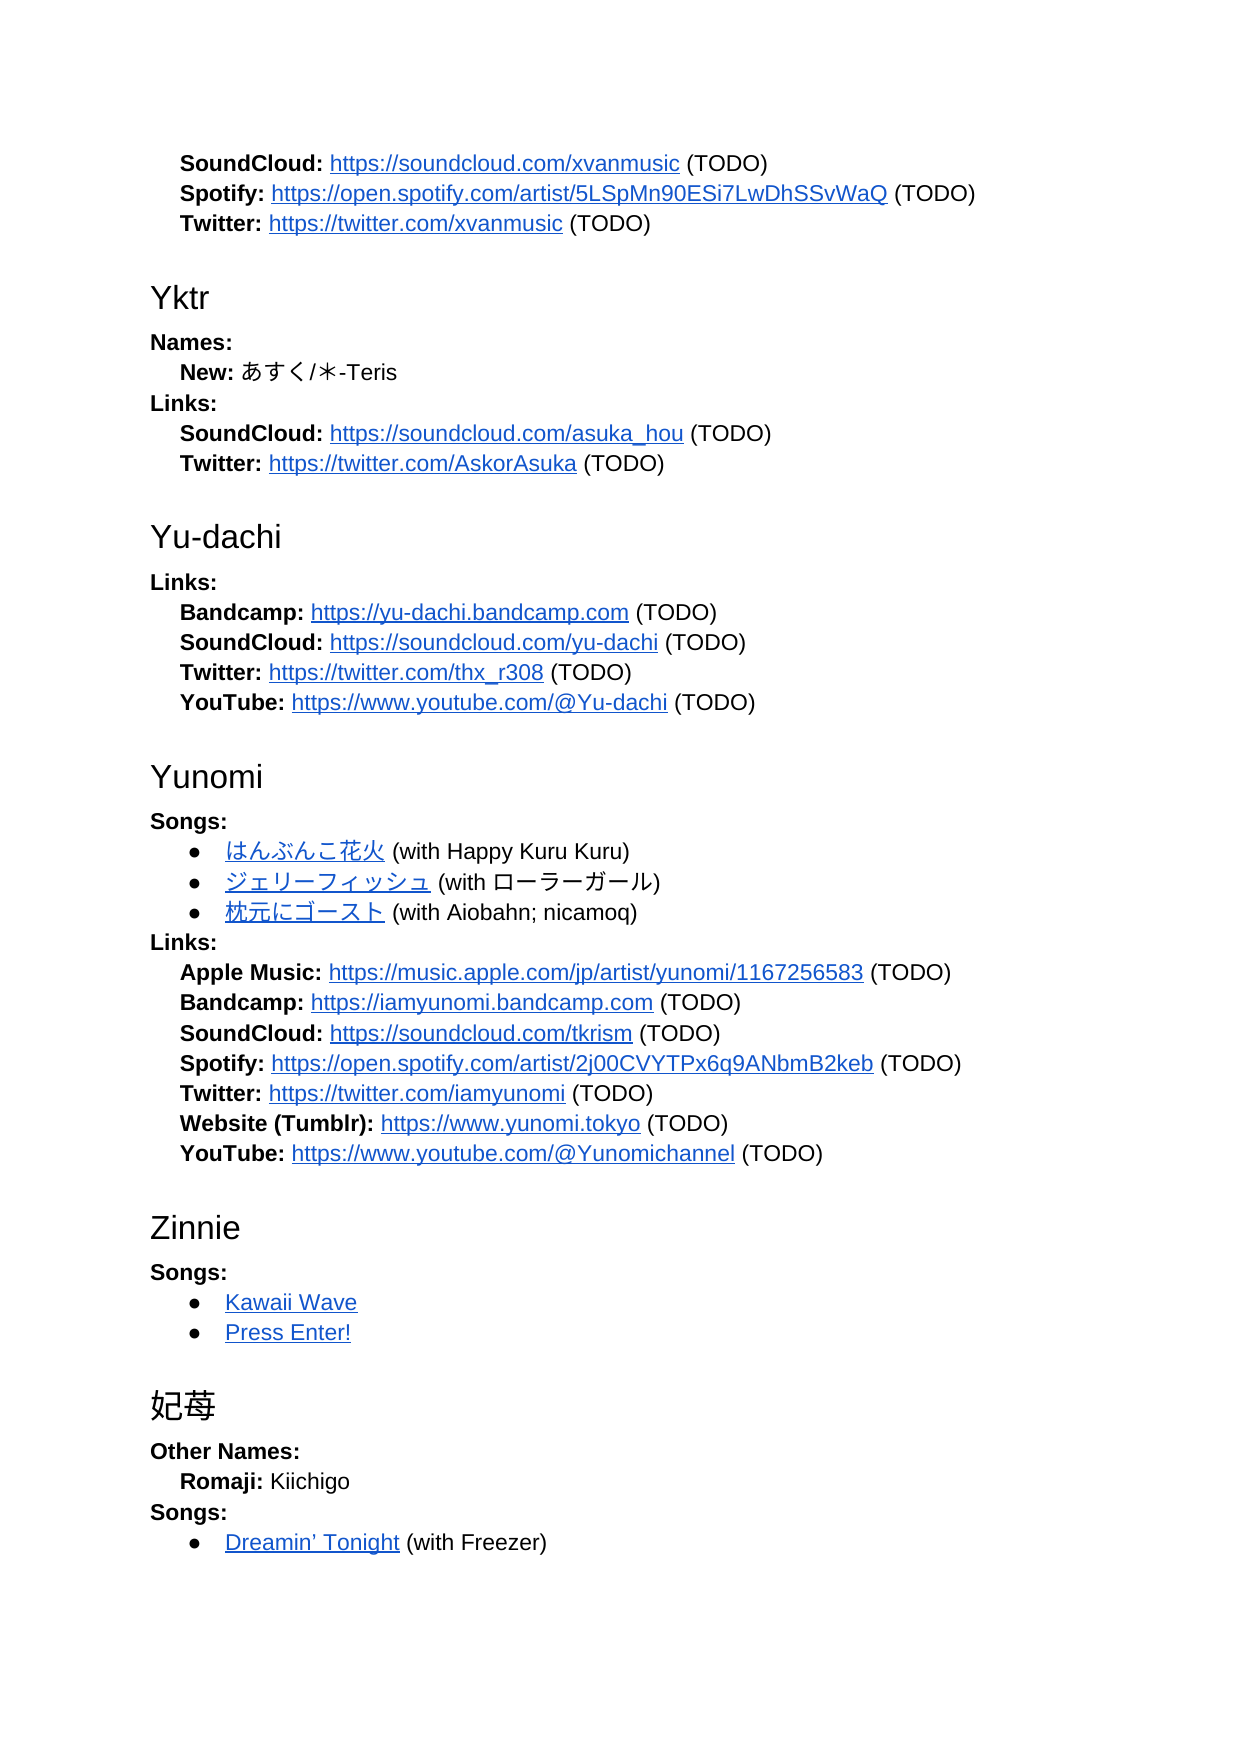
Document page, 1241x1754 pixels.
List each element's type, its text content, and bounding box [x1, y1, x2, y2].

text Bandcamp: https://iamyunomi.bandcamp.com (TODO) [179, 989, 1090, 1016]
subtitle Yu-dachi [150, 518, 1090, 556]
text Spotify: https://open.spotify.com/artist/5LSpMn90ESi7LwDhSSvWaQ (TODO) [179, 180, 1090, 207]
list Dreamin’ Tonight (with Freezer) [187, 1529, 1090, 1555]
text Songs: [150, 1259, 1090, 1285]
subtitle Zinnie [150, 1208, 1090, 1246]
list Kawaii Wave [187, 1289, 1090, 1316]
text SoundCloud: https://soundcloud.com/tkrism (TODO) [179, 1019, 1090, 1046]
text SoundCloud: https://soundcloud.com/xvanmusic (TODO) [179, 150, 1090, 176]
subtitle 妃苺 [150, 1387, 1090, 1426]
text Apple Music: https://music.apple.com/jp/artist/yunomi/1167256583 (TODO) [179, 959, 1090, 985]
text New: あすく/＊-Teris [179, 359, 1090, 386]
text Links: [150, 929, 1090, 955]
text Links: [150, 389, 1090, 416]
list はんぶんこ花火 (with Happy Kuru Kuru) [187, 838, 1090, 864]
text Names: [150, 329, 1090, 355]
text Romaji: Kiichigo [179, 1468, 1090, 1494]
text Other Names: [150, 1438, 1090, 1464]
text Songs: [150, 808, 1090, 834]
list Press Enter! [187, 1319, 1090, 1346]
text Spotify: https://open.spotify.com/artist/2j00CVYTPx6q9ANbmB2keb (TODO) [179, 1050, 1090, 1076]
list ジェリーフィッシュ (with ローラーガール) [187, 868, 1090, 895]
text SoundCloud: https://soundcloud.com/asuka_hou (TODO) Twitter: https://twitter.com/AskorAsuka (TODO) [179, 420, 1090, 476]
subtitle Yktr [150, 278, 1090, 317]
text Bandcamp: https://yu-dachi.bandcamp.com (TODO) [179, 599, 1090, 625]
text Twitter: https://twitter.com/thx_r308 (TODO) [179, 659, 1090, 686]
text YouTube: https://www.youtube.com/@Yunomichannel (TODO) [179, 1140, 1090, 1167]
text Twitter: https://twitter.com/xvanmusic (TODO) [179, 210, 1090, 237]
text Website (Tumblr): https://www.yunomi.tokyo (TODO) [179, 1110, 1090, 1136]
text Twitter: https://twitter.com/iamyunomi (TODO) [179, 1080, 1090, 1106]
list 枕元にゴースト (with Aiobahn; nicamoq) [187, 899, 1090, 925]
text Links: [150, 568, 1090, 595]
text SoundCloud: https://soundcloud.com/yu-dachi (TODO) [179, 629, 1090, 655]
subtitle Yunomi [150, 757, 1090, 796]
text YouTube: https://www.youtube.com/@Yu-dachi (TODO) [179, 689, 1090, 716]
text Songs: [150, 1498, 1090, 1525]
